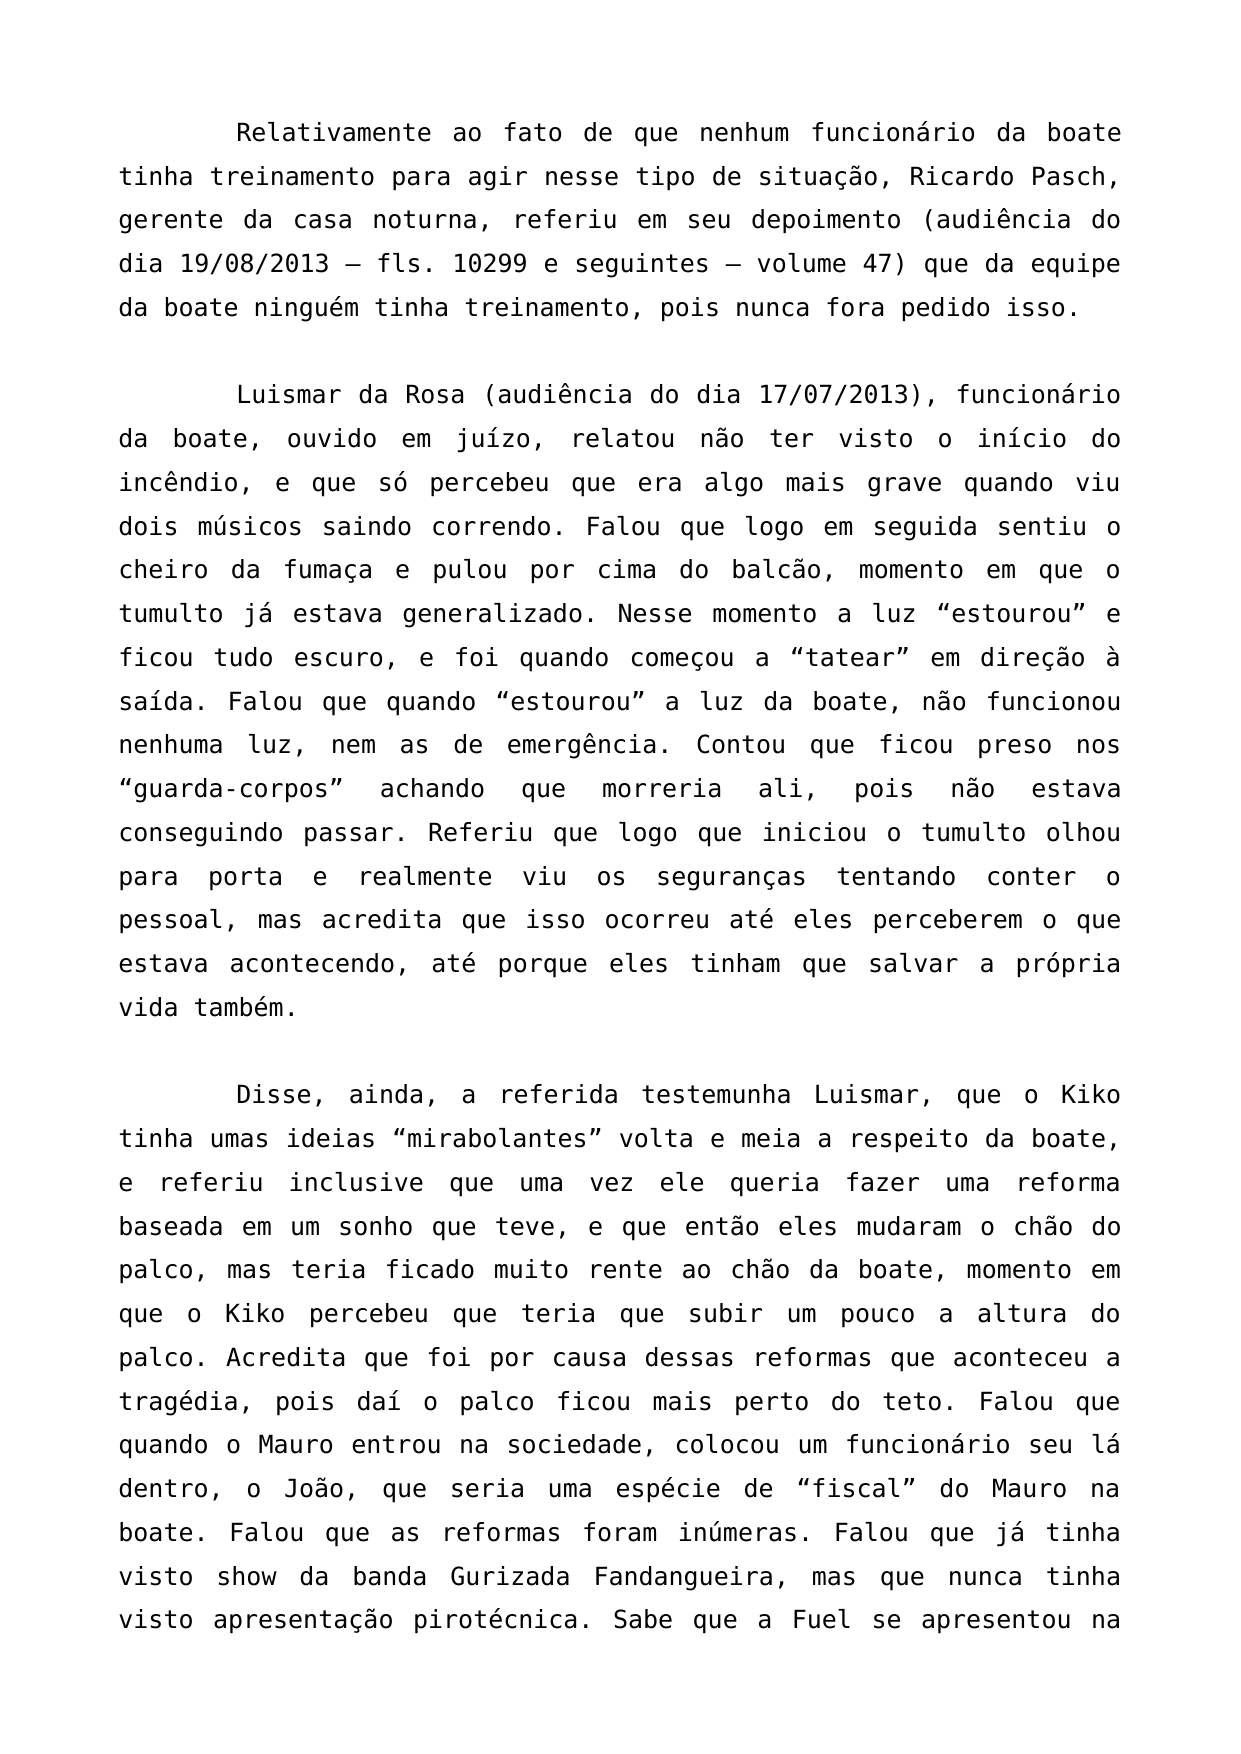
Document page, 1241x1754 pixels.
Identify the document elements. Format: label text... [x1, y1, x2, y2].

text Disse, ainda, a referida testemunha Luismar, que o Kiko tinha umas ideias “mirabolantes” volta e meia a respeito da boate, e referiu inclusive que uma vez ele queria fazer uma reforma baseada em um sonho que teve, e que então eles mudaram o chão do palco, mas teria ficado muito rente ao chão da boate, momento em que o Kiko percebeu que teria que subir um pouco a altura do palco. Acredita que foi por causa dessas reformas que aconteceu a tragédia, pois daí o palco ficou mais perto do teto. Falou que quando o Mauro entrou na sociedade, colocou um funcionário seu lá dentro, o João, que seria uma espécie de “fiscal” do Mauro na boate. Falou que as reformas foram inúmeras. Falou que já tinha visto show da banda Gurizada Fandangueira, mas que nunca tinha visto apresentação pirotécnica. Sabe que a Fuel se apresentou na [118, 1081, 1122, 1635]
text Luismar da Rosa (audiência do dia 17/07/2013), funcionário da boate, ouvido em juízo, relatou não ter visto o início do incêndio, e que só percebeu que era algo mais grave quando viu dois músicos saindo correndo. Falou que logo em seguida sentiu o cheiro da fumaça e pulou por cima do balcão, momento em que o tumulto já estava generalizado. Nesse momento a luz “estourou” e ficou tudo escuro, e foi quando começou a “tatear” em direção à saída. Falou que quando “estourou” a luz da boate, não funcionou nenhuma luz, nem as de emergência. Contou que ficou preso nos “guarda-corpos” achando que morreria ali, pois não estava conseguindo passar. Referiu que logo que iniciou o tumulto olhou para porta e realmente viu os seguranças tentando conter o pessoal, mas acredita que isso ocorreu até eles perceberem o que estava acontecendo, até porque eles tinham que salvar a própria vida também. [118, 381, 1122, 1022]
text Relativamente ao fato de que nenhum funcionário da boate tinha treinamento para agir nesse tipo de situação, Ricardo Pasch, gerente da casa noturna, referiu em seu depoimento (audiência do dia 19/08/2013 – fls. 10299 e seguintes – volume 47) que da equipe da boate ninguém tinha treinamento, pois nunca fora pedido isso. [118, 118, 1122, 322]
